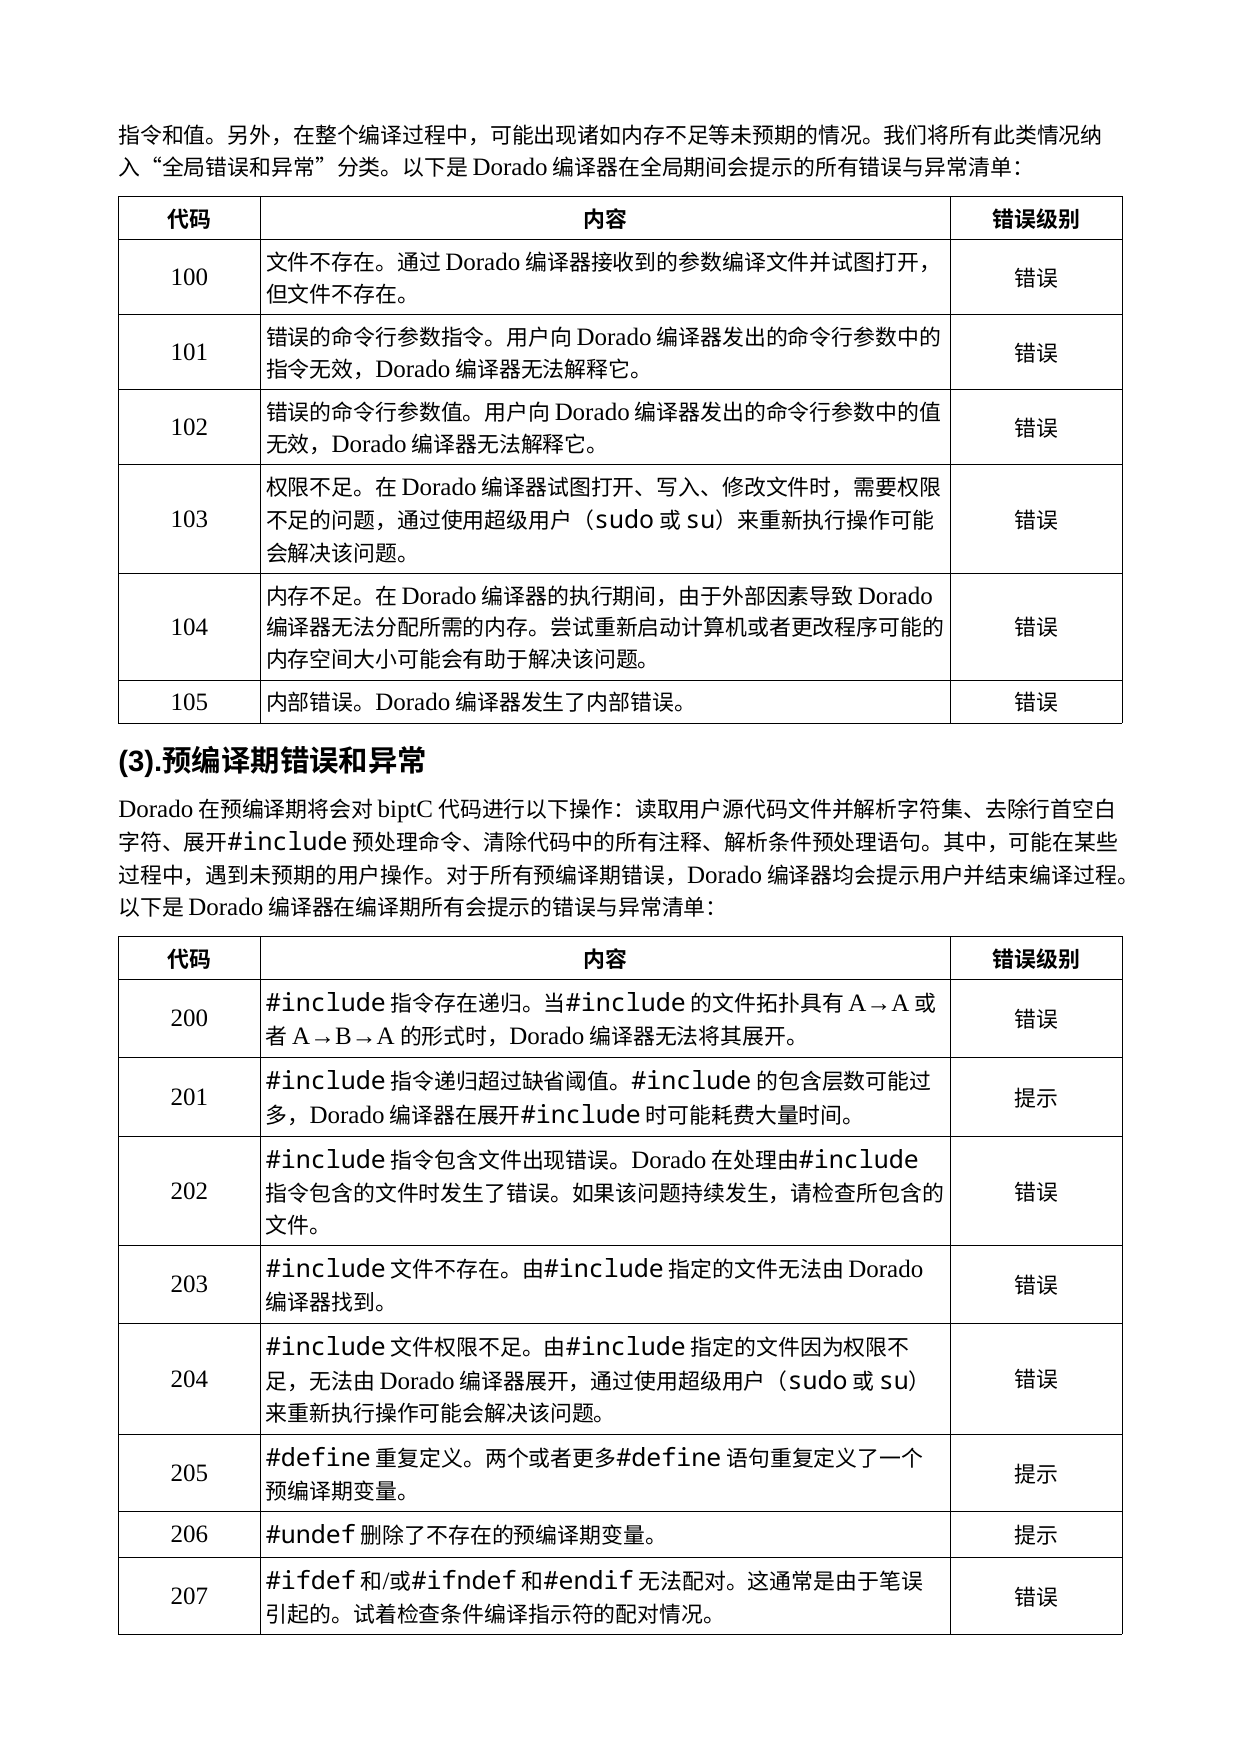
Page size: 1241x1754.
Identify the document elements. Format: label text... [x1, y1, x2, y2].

table_cell 202 [119, 1137, 260, 1245]
table_cell #define重复定义。两个或者更多#define语句重复定义了一个预编译期变量。 [261, 1435, 950, 1511]
table_cell 104 [119, 574, 260, 679]
table_cell 内存不足。在Dorado编译器的执行期间，由于外部因素导致Dorado编译器无法分配所需的内存。尝试重新启动计算机或者更改程序可能的内存空间大小可能会有助于解决该问题。 [261, 574, 950, 679]
table_cell #include文件权限不足。由#include指定的文件因为权限不足，无法由Dorado编译器展开，通过使用超级用户（sudo或su）来重新执行操作可能会解决该问题。 [261, 1324, 950, 1434]
table_cell 权限不足。在Dorado编译器试图打开、写入、修改文件时，需要权限不足的问题，通过使用超级用户（sudo或su）来重新执行操作可能会解决该问题。 [261, 465, 950, 573]
table_cell 错误 [951, 574, 1122, 679]
table_cell 提示 [951, 1512, 1122, 1557]
table_cell 提示 [951, 1435, 1122, 1511]
table_cell #include文件不存在。由#include指定的文件无法由Dorado编译器找到。 [261, 1246, 950, 1322]
table_cell 206 [119, 1512, 260, 1557]
table_cell 100 [119, 240, 260, 314]
table_cell 错误 [951, 1558, 1122, 1634]
table_cell #undef删除了不存在的预编译期变量。 [261, 1512, 950, 1557]
table_cell #include指令存在递归。当#include的文件拓扑具有A→A或者A→B→A的形式时，Dorado编译器无法将其展开。 [261, 980, 950, 1057]
table_cell 文件不存在。通过Dorado编译器接收到的参数编译文件并试图打开，但文件不存在。 [261, 240, 950, 314]
table_cell 错误 [951, 681, 1122, 723]
table_cell 101 [119, 315, 260, 389]
text Dorado在预编译期将会对biptC代码进行以下操作：读取用户源代码文件并解析字符集、去除行首空白字符、展开#include预处理命令、清除代码中的所有注释、解析条件预处理语句。其中，可能在某些过程中，遇到未预期的用户操作。对于所有预编译期错误，Dorado编译器均会提示用户并结束编译过程。以下是Dorado编译器在编译期所有会提示的错误与异常清单： [118, 792, 1122, 921]
table_cell 错误 [951, 1137, 1122, 1245]
table_cell 203 [119, 1246, 260, 1322]
table_header 内容 [261, 937, 950, 979]
table_header 错误级别 [951, 937, 1122, 979]
table_cell 错误 [951, 1246, 1122, 1322]
table_cell 错误 [951, 465, 1122, 573]
table_header 代码 [119, 197, 260, 239]
table_cell 105 [119, 681, 260, 723]
table_header 错误级别 [951, 197, 1122, 239]
table_header 内容 [261, 197, 950, 239]
table_cell 207 [119, 1558, 260, 1634]
table_cell 205 [119, 1435, 260, 1511]
text 指令和值。另外，在整个编译过程中，可能出现诸如内存不足等未预期的情况。我们将所有此类情况纳入“全局错误和异常”分类。以下是Dorado编译器在全局期间会提示的所有错误与异常清单： [118, 118, 1122, 181]
table_cell 201 [119, 1058, 260, 1136]
table_cell 错误 [951, 315, 1122, 389]
table_cell 103 [119, 465, 260, 573]
table_cell 错误 [951, 1324, 1122, 1434]
table_cell 错误的命令行参数指令。用户向Dorado编译器发出的命令行参数中的指令无效，Dorado编译器无法解释它。 [261, 315, 950, 389]
table_cell 错误 [951, 980, 1122, 1057]
table_cell #ifdef和/或#ifndef和#endif无法配对。这通常是由于笔误引起的。试着检查条件编译指示符的配对情况。 [261, 1558, 950, 1634]
table_header 代码 [119, 937, 260, 979]
table_cell 错误 [951, 240, 1122, 314]
table_cell 内部错误。Dorado编译器发生了内部错误。 [261, 681, 950, 723]
table_cell 102 [119, 390, 260, 464]
subtitle (3).预编译期错误和异常 [118, 737, 1122, 780]
table_cell 提示 [951, 1058, 1122, 1136]
table_cell 错误的命令行参数值。用户向Dorado编译器发出的命令行参数中的值无效，Dorado编译器无法解释它。 [261, 390, 950, 464]
table_cell #include指令递归超过缺省阈值。#include的包含层数可能过多，Dorado编译器在展开#include时可能耗费大量时间。 [261, 1058, 950, 1136]
table_cell 200 [119, 980, 260, 1057]
table_cell 错误 [951, 390, 1122, 464]
table_cell 204 [119, 1324, 260, 1434]
table_cell #include指令包含文件出现错误。Dorado在处理由#include指令包含的文件时发生了错误。如果该问题持续发生，请检查所包含的文件。 [261, 1137, 950, 1245]
